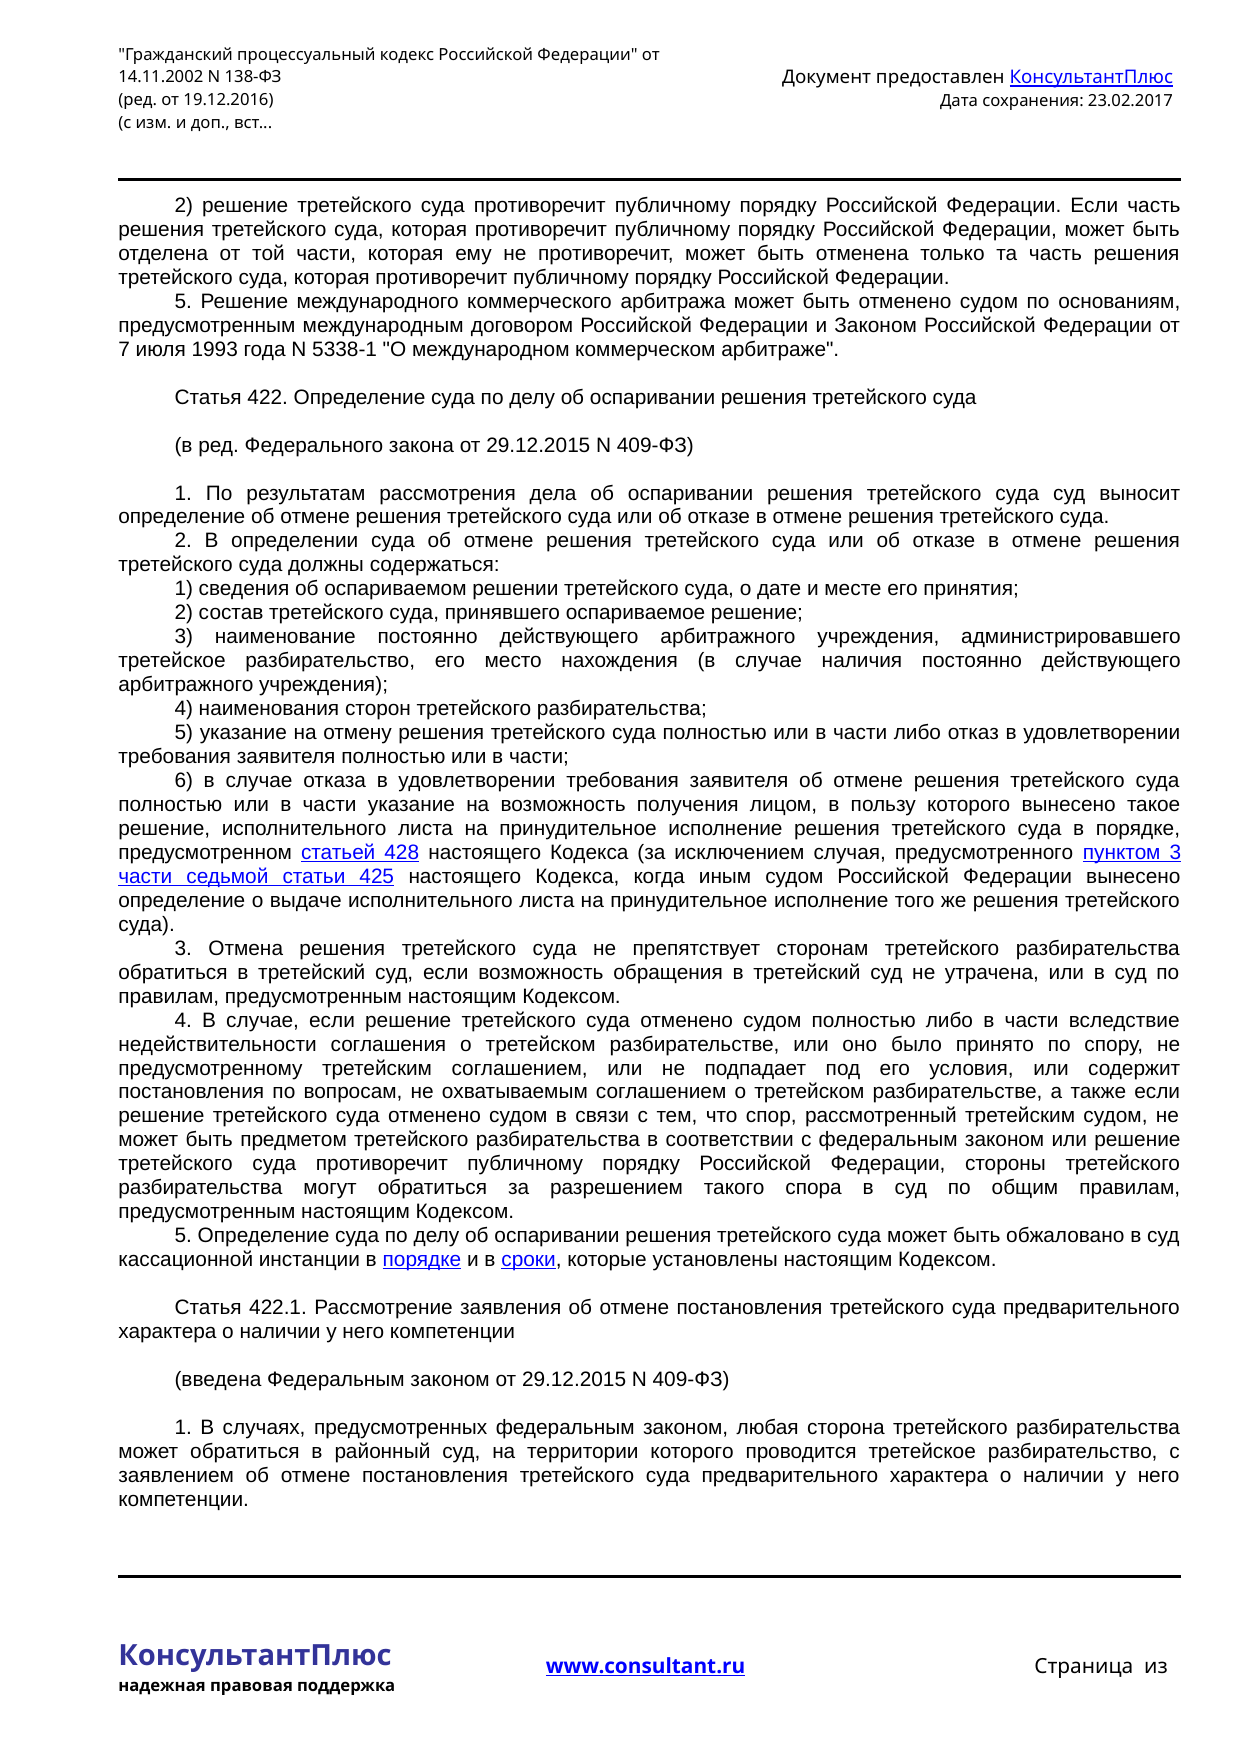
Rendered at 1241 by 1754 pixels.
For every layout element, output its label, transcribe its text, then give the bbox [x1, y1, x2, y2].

text 2) решение третейского суда противоречит публичному порядку Российской Федерации. Если часть решения третейского суда, которая противоречит публичному порядку Российской Федерации, может быть отделена от той части, которая ему не противоречит, может быть отменена только та часть решения третейского суда, которая противоречит публичному порядку Российской Федерации. [118, 193, 1181, 289]
text 1) сведения об оспариваемом решении третейского суда, о дате и месте его принятия; [118, 576, 1181, 600]
text 6) в случае отказа в удовлетворении требования заявителя об отмене решения третейского суда полностью или в части указание на возможность получения лицом, в пользу которого вынесено такое решение, исполнительного листа на принудительное исполнение решения третейского суда в порядке, предусмотренном статьей 428 настоящего Кодекса (за исключением случая, предусмотренного пунктом 3 части седьмой статьи 425 настоящего Кодекса, когда иным судом Российской Федерации вынесено определение о выдаче исполнительного листа на принудительное исполнение того же решения третейского суда). [118, 768, 1181, 936]
subtitle Статья 422.1. Рассмотрение заявления об отмене постановления третейского суда предварительного характера о наличии у него компетенции [118, 1295, 1181, 1343]
subtitle Статья 422. Определение суда по делу об оспаривании решения третейского суда [118, 384, 1181, 408]
text (введена Федеральным законом от 29.12.2015 N 409-ФЗ) [118, 1367, 1181, 1391]
text 4. В случае, если решение третейского суда отменено судом полностью либо в части вследствие недействительности соглашения о третейском разбирательстве, или оно было принято по спору, не предусмотренному третейским соглашением, или не подпадает под его условия, или содержит постановления по вопросам, не охватываемым соглашением о третейском разбирательстве, а также если решение третейского суда отменено судом в связи с тем, что спор, рассмотренный третейским судом, не может быть предметом третейского разбирательства в соответствии с федеральным законом или решение третейского суда противоречит публичному порядку Российской Федерации, стороны третейского разбирательства могут обратиться за разрешением такого спора в суд по общим правилам, предусмотренным настоящим Кодексом. [118, 1007, 1181, 1223]
text 5. Решение международного коммерческого арбитража может быть отменено судом по основаниям, предусмотренным международным договором Российской Федерации и Законом Российской Федерации от 7 июля 1993 года N 5338-1 "О международном коммерческом арбитраже". [118, 289, 1181, 361]
text 3) наименование постоянно действующего арбитражного учреждения, администрировавшего третейское разбирательство, его место нахождения (в случае наличия постоянно действующего арбитражного учреждения); [118, 624, 1181, 696]
text 4) наименования сторон третейского разбирательства; [118, 696, 1181, 720]
text 3. Отмена решения третейского суда не препятствует сторонам третейского разбирательства обратиться в третейский суд, если возможность обращения в третейский суд не утрачена, или в суд по правилам, предусмотренным настоящим Кодексом. [118, 936, 1181, 1007]
text 5. Определение суда по делу об оспаривании решения третейского суда может быть обжаловано в суд кассационной инстанции в порядке и в сроки, которые установлены настоящим Кодексом. [118, 1223, 1181, 1271]
text 1. По результатам рассмотрения дела об оспаривании решения третейского суда суд выносит определение об отмене решения третейского суда или об отказе в отмене решения третейского суда. [118, 480, 1181, 528]
text 2. В определении суда об отмене решения третейского суда или об отказе в отмене решения третейского суда должны содержаться: [118, 528, 1181, 576]
text 5) указание на отмену решения третейского суда полностью или в части либо отказ в удовлетворении требования заявителя полностью или в части; [118, 720, 1181, 768]
text (в ред. Федерального закона от 29.12.2015 N 409-ФЗ) [118, 432, 1181, 456]
text 2) состав третейского суда, принявшего оспариваемое решение; [118, 600, 1181, 624]
text 1. В случаях, предусмотренных федеральным законом, любая сторона третейского разбирательства может обратиться в районный суд, на территории которого проводится третейское разбирательство, с заявлением об отмене постановления третейского суда предварительного характера о наличии у него компетенции. [118, 1415, 1181, 1511]
